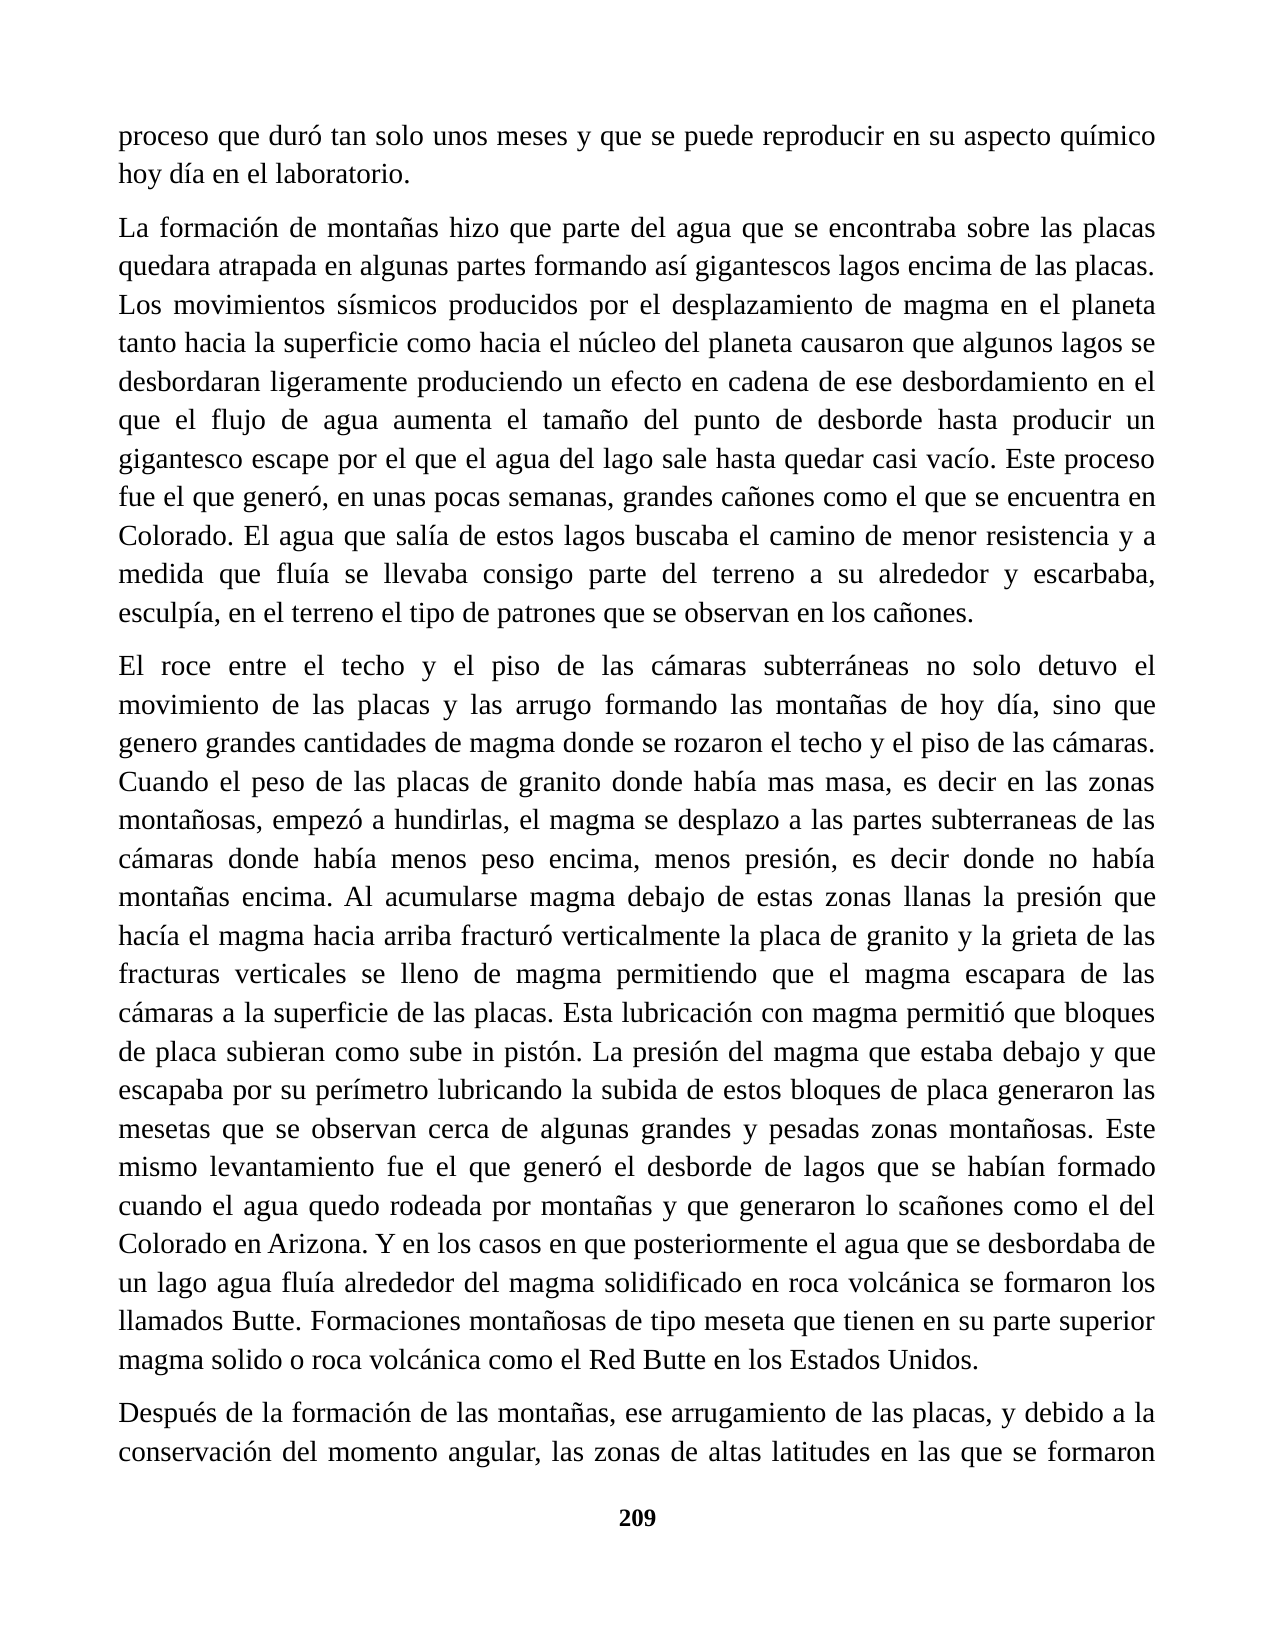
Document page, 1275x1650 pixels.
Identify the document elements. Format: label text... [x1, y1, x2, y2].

text proceso que duró tan solo unos meses y que se puede reproducir en su aspecto químico hoy día en el laboratorio. [118, 118, 1157, 190]
text La formación de montañas hizo que parte del agua que se encontraba sobre las placas quedara atrapada en algunas partes formando así gigantescos lagos encima de las placas. Los movimientos sísmicos producidos por el desplazamiento de magma en el planeta tanto hacia la superficie como hacia el núcleo del planeta causaron que algunos lagos se desbordaran ligeramente produciendo un efecto en cadena de ese desbordamiento en el que el flujo de agua aumenta el tamaño del punto de desborde hasta producir un gigantesco escape por el que el agua del lago sale hasta quedar casi vacío. Este proceso fue el que generó, en unas pocas semanas, grandes cañones como el que se encuentra en Colorado. El agua que salía de estos lagos buscaba el camino de menor resistencia y a medida que fluía se llevaba consigo parte del terreno a su alrededor y escarbaba, esculpía, en el terreno el tipo de patrones que se observan en los cañones. [118, 210, 1157, 629]
text El roce entre el techo y el piso de las cámaras subterráneas no solo detuvo el movimiento de las placas y las arrugo formando las montañas de hoy día, sino que genero grandes cantidades de magma donde se rozaron el techo y el piso de las cámaras. Cuando el peso de las placas de granito donde había mas masa, es decir en las zonas montañosas, empezó a hundirlas, el magma se desplazo a las partes subterraneas de las cámaras donde había menos peso encima, menos presión, es decir donde no había montañas encima. Al acumularse magma debajo de estas zonas llanas la presión que hacía el magma hacia arriba fracturó verticalmente la placa de granito y la grieta de las fracturas verticales se lleno de magma permitiendo que el magma escapara de las cámaras a la superficie de las placas. Esta lubricación con magma permitió que bloques de placa subieran como sube in pistón. La presión del magma que estaba debajo y que escapaba por su perímetro lubricando la subida de estos bloques de placa generaron las mesetas que se observan cerca de algunas grandes y pesadas zonas montañosas. Este mismo levantamiento fue el que generó el desborde de lagos que se habían formado cuando el agua quedo rodeada por montañas y que generaron lo scañones como el del Colorado en Arizona. Y en los casos en que posteriormente el agua que se desbordaba de un lago agua fluía alrededor del magma solidificado en roca volcánica se formaron los llamados Butte. Formaciones montañosas de tipo meseta que tienen en su parte superior magma solido o roca volcánica como el Red Butte en los Estados Unidos. [118, 648, 1157, 1376]
text Después de la formación de las montañas, ese arrugamiento de las placas, y debido a la conservación del momento angular, las zonas de altas latitudes en las que se formaron [118, 1395, 1157, 1467]
